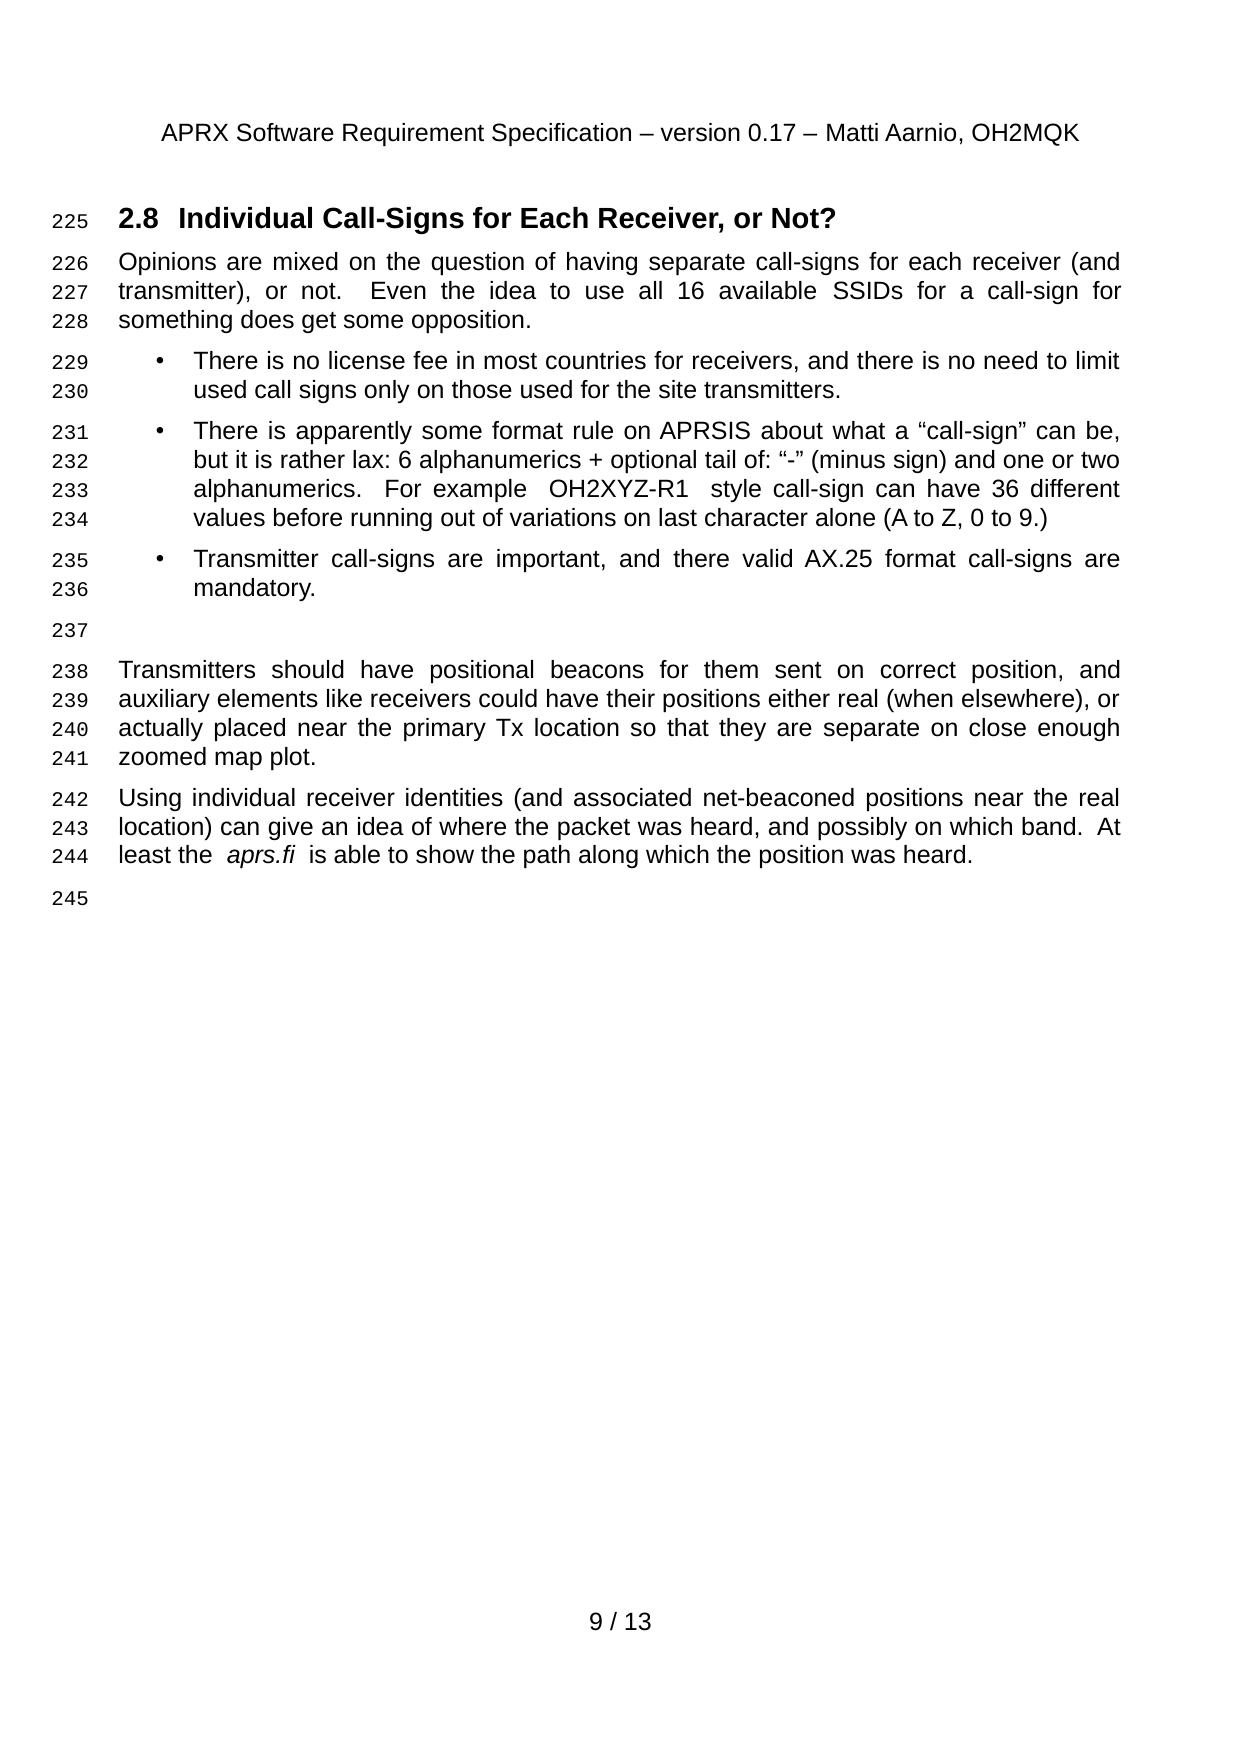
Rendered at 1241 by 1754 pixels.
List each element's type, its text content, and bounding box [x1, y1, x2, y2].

text Using individual receiver identities (and associated net-beaconed positions near the real location) can give an idea of where the packet was heard, and possibly on which band. At least the aprs.fi is able to show the path along which the position was heard. [118, 783, 1122, 869]
subtitle Individual Call-Signs for Each Receiver, or Not? [118, 201, 1122, 235]
list Transmitter call-signs are important, and there valid AX.25 format call-signs are mandatory. [156, 544, 1122, 601]
text Transmitters should have positional beacons for them sent on correct position, and auxiliary elements like receivers could have their positions either real (when elsewhere), or actually placed near the primary Tx location so that they are separate on close enough zoomed map plot. [118, 655, 1122, 770]
list There is apparently some format rule on APRSIS about what a “call-sign” can be, but it is rather lax: 6 alphanumerics + optional tail of: “-” (minus sign) and one or two alphanumerics. For example OH2XYZ-R1 style call-sign can have 36 different values before running out of variations on last character alone (A to Z, 0 to 9.) [156, 416, 1122, 531]
list There is no license fee in most countries for receivers, and there is no need to limit used call signs only on those used for the site transmitters. [156, 346, 1122, 404]
text Opinions are mixed on the question of having separate call-signs for each receiver (and transmitter), or not. Even the idea to use all 16 available SSIDs for a call-sign for something does get some opposition. [118, 247, 1122, 334]
